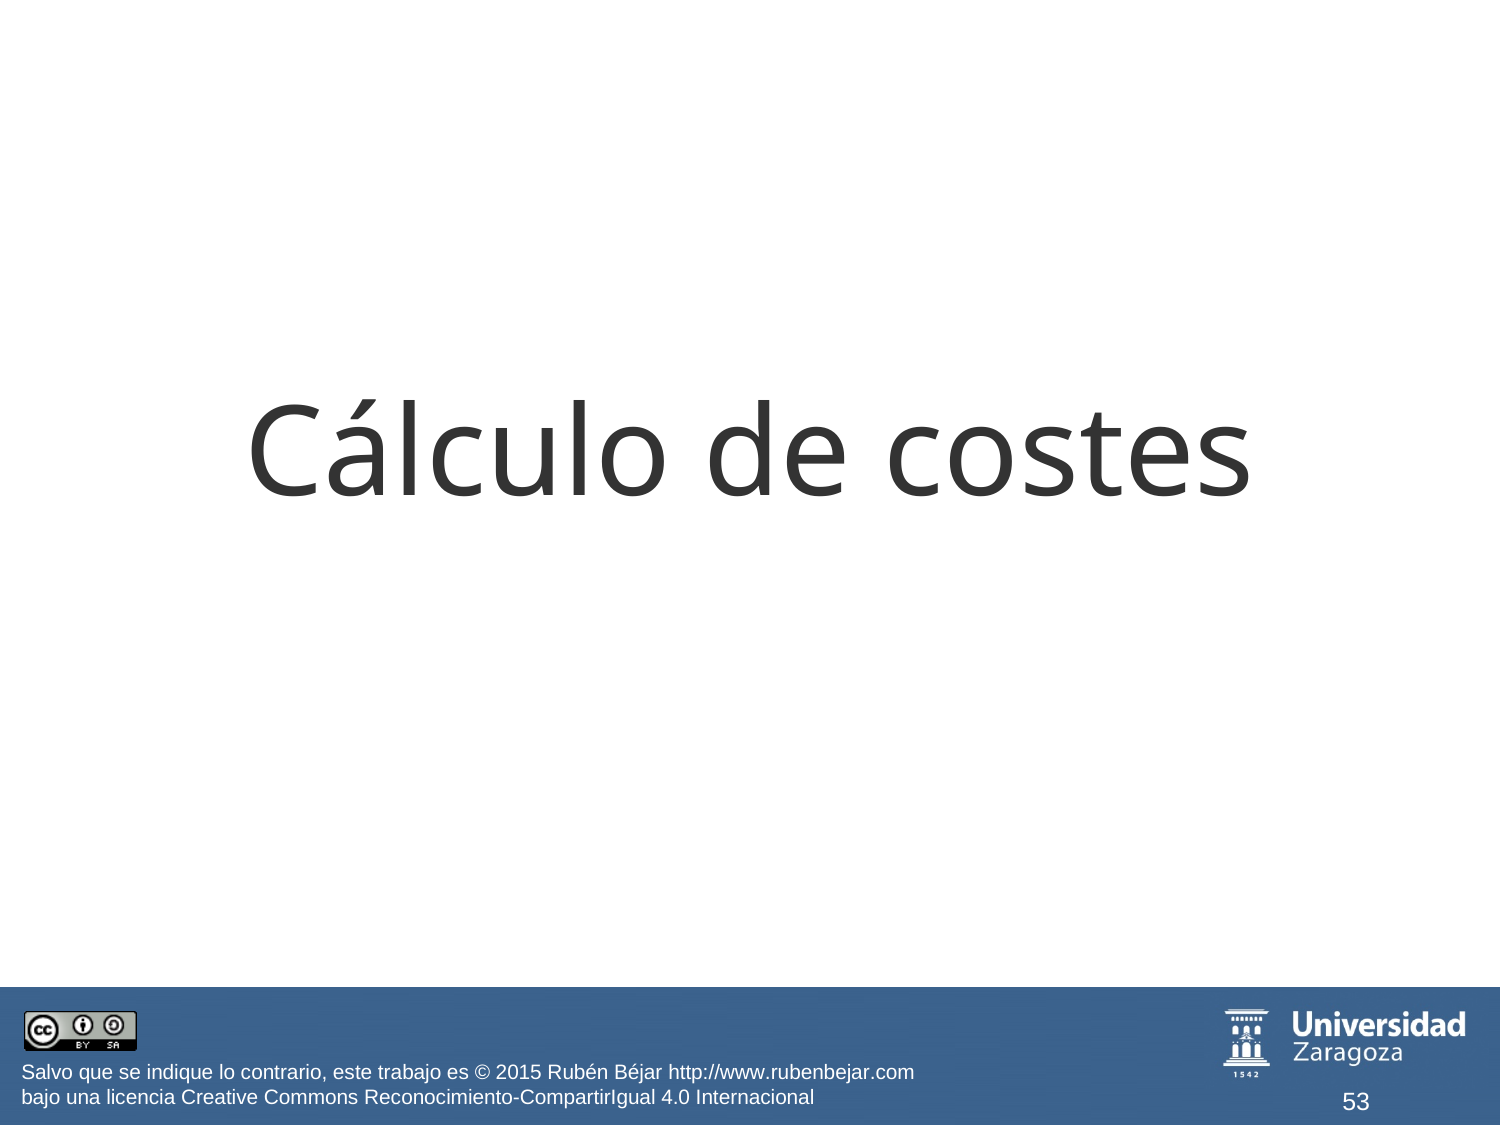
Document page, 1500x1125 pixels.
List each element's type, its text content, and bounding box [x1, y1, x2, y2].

text_box Cálculo de costes [169, 307, 1331, 585]
picture [0, 987, 1500, 1125]
